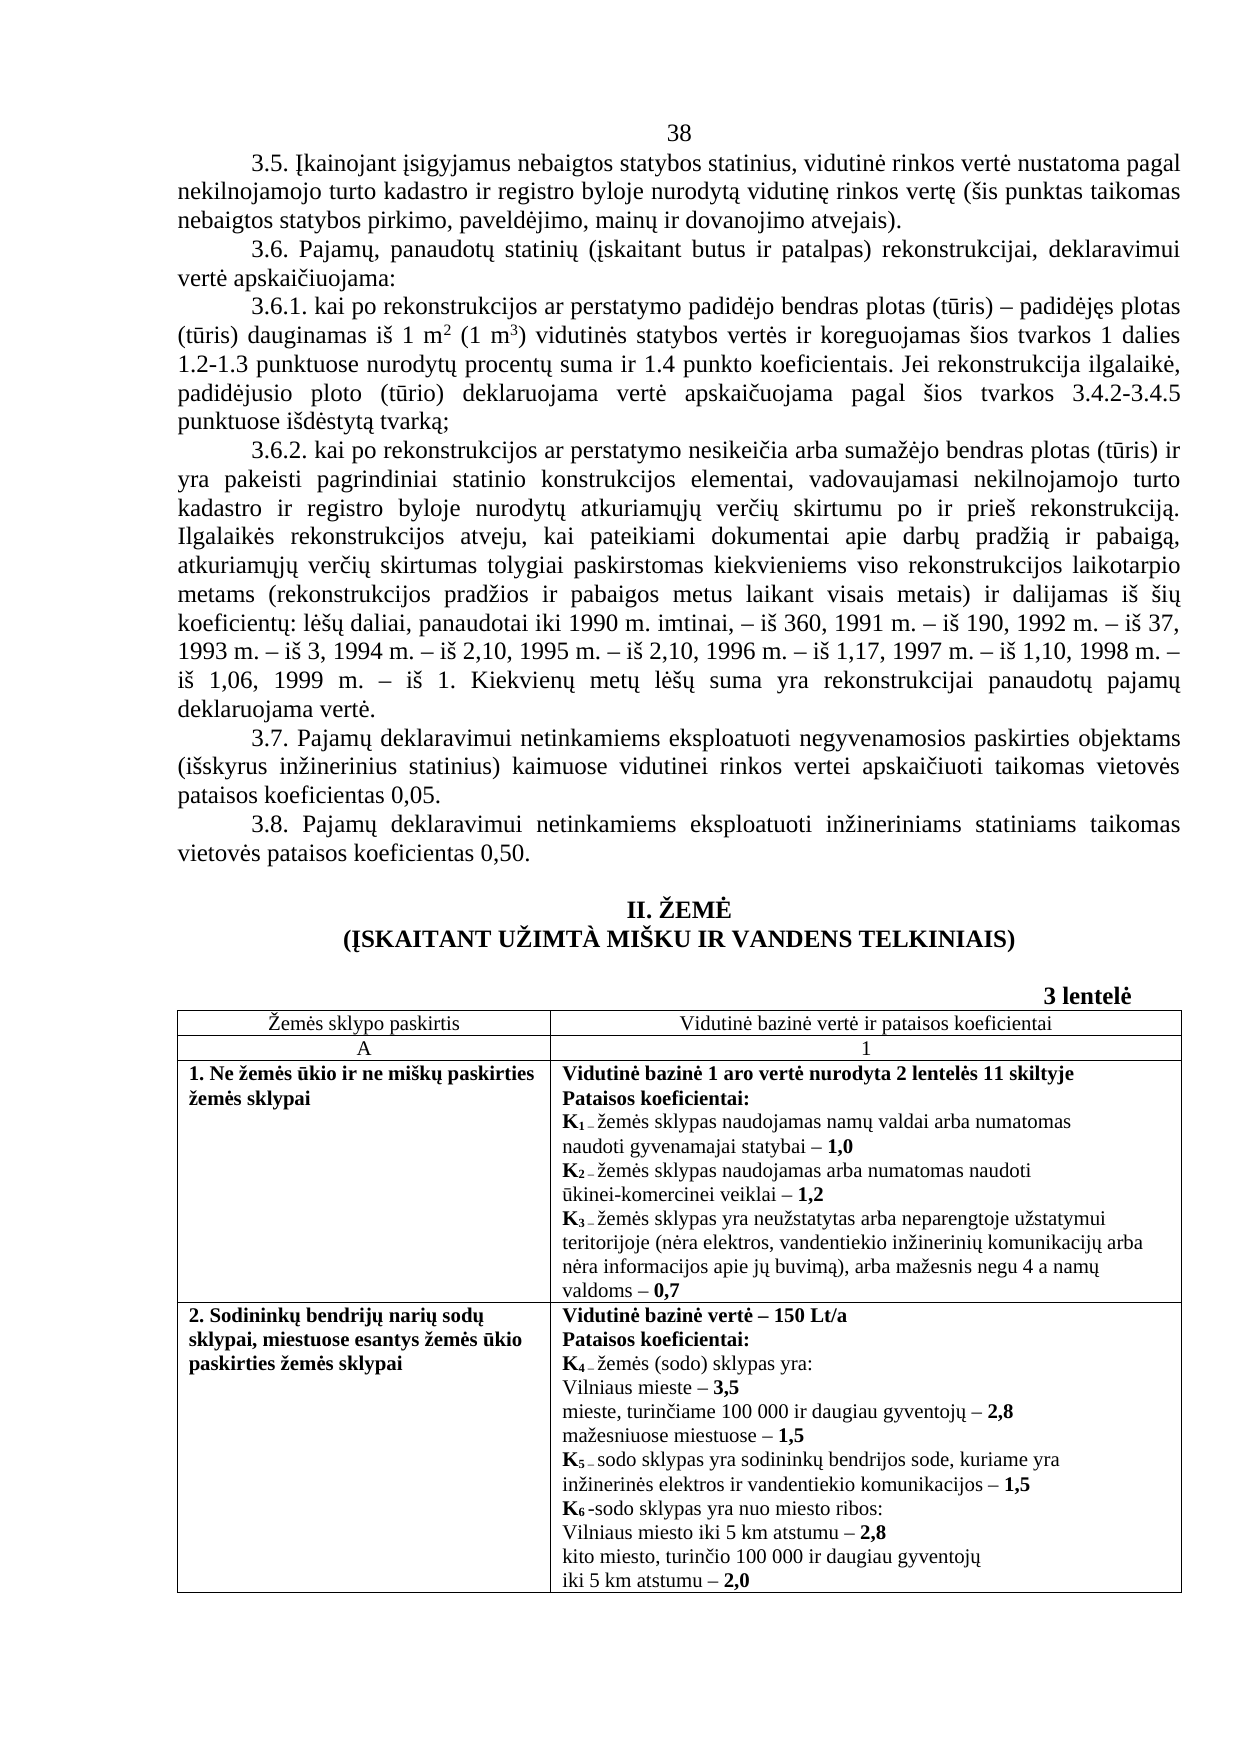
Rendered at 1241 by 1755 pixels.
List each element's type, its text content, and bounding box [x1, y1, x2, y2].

text 3.5. Įkainojant įsigyjamus nebaigtos statybos statinius, vidutinė rinkos vertė nustatoma pagal nekilnojamojo turto kadastro ir registro byloje nurodytą vidutinę rinkos vertę (šis punktas taikomas nebaigtos statybos pirkimo, paveldėjimo, mainų ir dovanojimo atvejais). [177, 148, 1181, 234]
table_cell 2. Sodininkų bendrijų narių sodų sklypai, miestuose esantys žemės ūkio paskirties žemės sklypai [178, 1303, 550, 1592]
table_cell 1 [551, 1036, 1181, 1060]
table_cell 1. Ne žemės ūkio ir ne miškų paskirties žemės sklypai [178, 1061, 550, 1302]
text 3 lentelė [913, 981, 1187, 1010]
text 3.6. Pajamų, panaudotų statinių (įskaitant butus ir patalpas) rekonstrukcijai, deklaravimui vertė apskaičiuojama: [177, 234, 1181, 291]
text 3.7. Pajamų deklaravimui netinkamiems eksploatuoti negyvenamosios paskirties objektams (išskyrus inžinerinius statinius) kaimuose vidutinei rinkos vertei apskaičiuoti taikomas vietovės pataisos koeficientas 0,05. [177, 723, 1181, 809]
table_cell Vidutinė bazinė 1 aro vertė nurodyta 2 lentelės 11 skiltyje Pataisos koeficientai: K1 – žemės sklypas naudojamas namų valdai arba numatomas naudoti gyvenamajai statybai – 1,0 K2 – žemės sklypas naudojamas arba numatomas naudoti ūkinei-komercinei veiklai – 1,2 K3 – žemės sklypas yra neužstatytas arba neparengtoje užstatymui teritorijoje (nėra elektros, vandentiekio inžinerinių komunikacijų arba nėra informacijos apie jų buvimą), arba mažesnis negu 4 a namų valdoms – 0,7 [551, 1061, 1181, 1302]
text 3.6.1. kai po rekonstrukcijos ar perstatymo padidėjo bendras plotas (tūris) – padidėjęs plotas (tūris) dauginamas iš 1 m2 (1 m3) vidutinės statybos vertės ir koreguojamas šios tvarkos 1 dalies 1.2-1.3 punktuose nurodytų procentų suma ir 1.4 punkto koeficientais. Jei rekonstrukcija ilgalaikė, padidėjusio ploto (tūrio) deklaruojama vertė apskaičuojama pagal šios tvarkos 3.4.2-3.4.5 punktuose išdėstytą tvarką; [177, 291, 1181, 435]
table_cell Vidutinė bazinė vertė – 150 Lt/a Pataisos koeficientai: K4 – žemės (sodo) sklypas yra: Vilniaus mieste – 3,5 mieste, turinčiame 100 000 ir daugiau gyventojų – 2,8 mažesniuose miestuose – 1,5 K5 – sodo sklypas yra sodininkų bendrijos sode, kuriame yra inžinerinės elektros ir vandentiekio komunikacijos – 1,5 K6 -sodo sklypas yra nuo miesto ribos: Vilniaus miesto iki 5 km atstumu – 2,8 kito miesto, turinčio 100 000 ir daugiau gyventojų iki 5 km atstumu – 2,0 [551, 1303, 1181, 1592]
text (ĮSKAITANT UŽIMTÀ MIŠKU IR VANDENS TELKINIAIS) [177, 924, 1181, 953]
text II. ŽEMĖ [177, 895, 1181, 924]
text 3.8. Pajamų deklaravimui netinkamiems eksploatuoti inžineriniams statiniams taikomas vietovės pataisos koeficientas 0,50. [177, 809, 1181, 866]
text 3.6.2. kai po rekonstrukcijos ar perstatymo nesikeičia arba sumažėjo bendras plotas (tūris) ir yra pakeisti pagrindiniai statinio konstrukcijos elementai, vadovaujamasi nekilnojamojo turto kadastro ir registro byloje nurodytų atkuriamųjų verčių skirtumu po ir prieš rekonstrukciją. Ilgalaikės rekonstrukcijos atveju, kai pateikiami dokumentai apie darbų pradžią ir pabaigą, atkuriamųjų verčių skirtumas tolygiai paskirstomas kiekvieniems viso rekonstrukcijos laikotarpio metams (rekonstrukcijos pradžios ir pabaigos metus laikant visais metais) ir dalijamas iš šių koeficientų: lėšų daliai, panaudotai iki 1990 m. imtinai, – iš 360, 1991 m. – iš 190, 1992 m. – iš 37, 1993 m. – iš 3, 1994 m. – iš 2,10, 1995 m. – iš 2,10, 1996 m. – iš 1,17, 1997 m. – iš 1,10, 1998 m. – iš 1,06, 1999 m. – iš 1. Kiekvienų metų lėšų suma yra rekonstrukcijai panaudotų pajamų deklaruojama vertė. [177, 435, 1181, 723]
table_header Vidutinė bazinė vertė ir pataisos koeficientai [551, 1011, 1181, 1035]
table_header Žemės sklypo paskirtis [178, 1011, 550, 1035]
table_cell A [178, 1036, 550, 1060]
